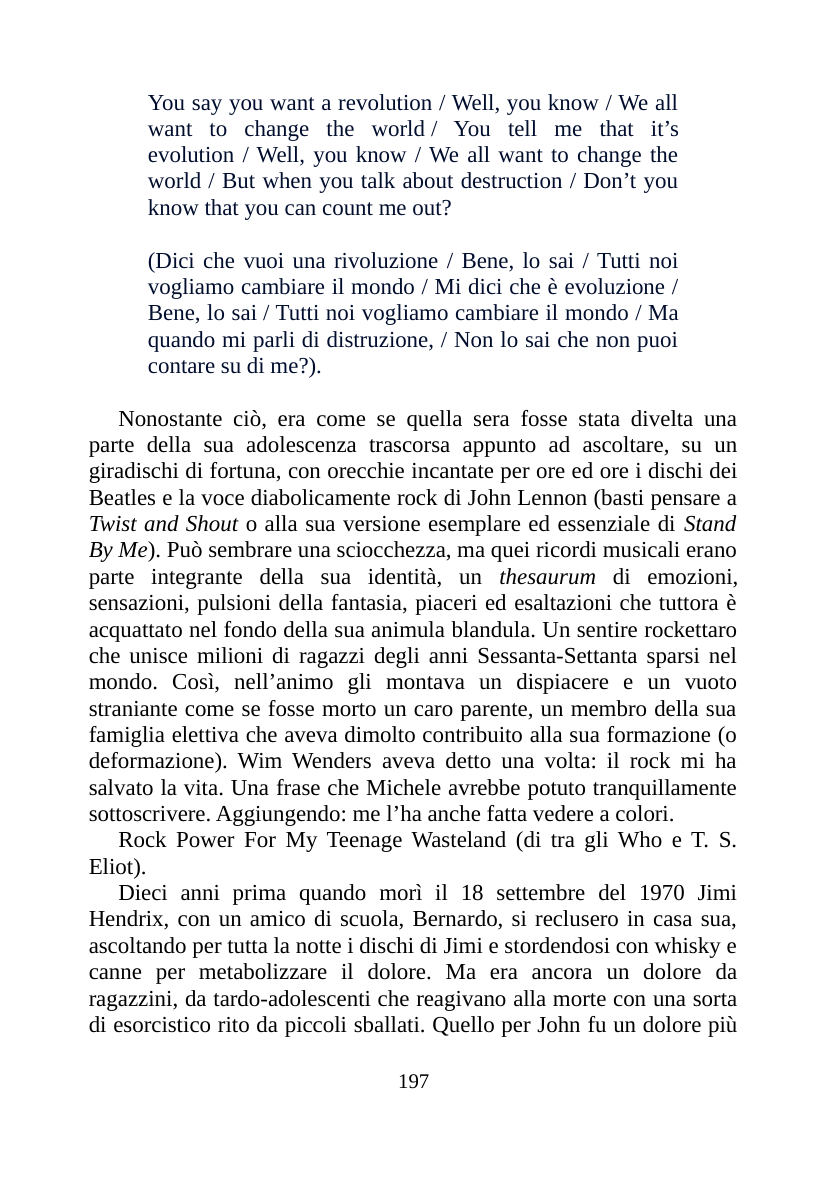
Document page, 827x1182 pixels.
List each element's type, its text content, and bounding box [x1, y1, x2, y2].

text You say you want a revolution / Well, you know / We all want to change the world / You tell me that it’s evolution / Well, you know / We all want to change the world / But when you talk about destruction / Don’t you know that you can count me out? [148, 88, 679, 220]
text Dieci anni prima quando morì il 18 settembre del 1970 Jimi Hendrix, con un amico di scuola, Bernardo, si reclusero in casa sua, ascoltando per tutta la notte i dischi di Jimi e stordendosi con whisky e canne per metabolizzare il dolore. Ma era ancora un dolore da ragazzini, da tardo-adolescenti che reagivano alla morte con una sorta di esorcistico rito da piccoli sballati. Quello per John fu un dolore più [88, 879, 738, 1037]
text (Dici che vuoi una rivoluzione / Bene, lo sai / Tutti noi vogliamo cambiare il mondo / Mi dici che è evoluzione / Bene, lo sai / Tutti noi vogliamo cambiare il mondo / Ma quando mi parli di distruzione, / Non lo sai che non puoi contare su di me?). [148, 247, 679, 378]
text Rock Power For My Teenage Wasteland (di tra gli Who e T. S. Eliot). [88, 826, 738, 879]
text Nonostante ciò, era come se quella sera fosse stata divelta una parte della sua adolescenza trascorsa appunto ad ascoltare, su un giradischi di fortuna, con orecchie incantate per ore ed ore i dischi dei Beatles e la voce diabolicamente rock di John Lennon (basti pensare a Twist and Shout o alla sua versione esemplare ed essenziale di Stand By Me). Può sembrare una sciocchezza, ma quei ricordi musicali erano parte integrante della sua identità, un thesaurum di emozioni, sensazioni, pulsioni della fantasia, piaceri ed esaltazioni che tuttora è acquattato nel fondo della sua animula blandula. Un sentire rockettaro che unisce milioni di ragazzi degli anni Sessanta-Settanta sparsi nel mondo. Così, nell’animo gli montava un dispiacere e un vuoto straniante come se fosse morto un caro parente, un membro della sua famiglia elettiva che aveva dimolto contribuito alla sua formazione (o deformazione). Wim Wenders aveva detto una volta: il rock mi ha salvato la vita. Una frase che Michele avrebbe potuto tranquillamente sottoscrivere. Aggiungendo: me l’ha anche fatta vedere a colori. [88, 405, 738, 826]
